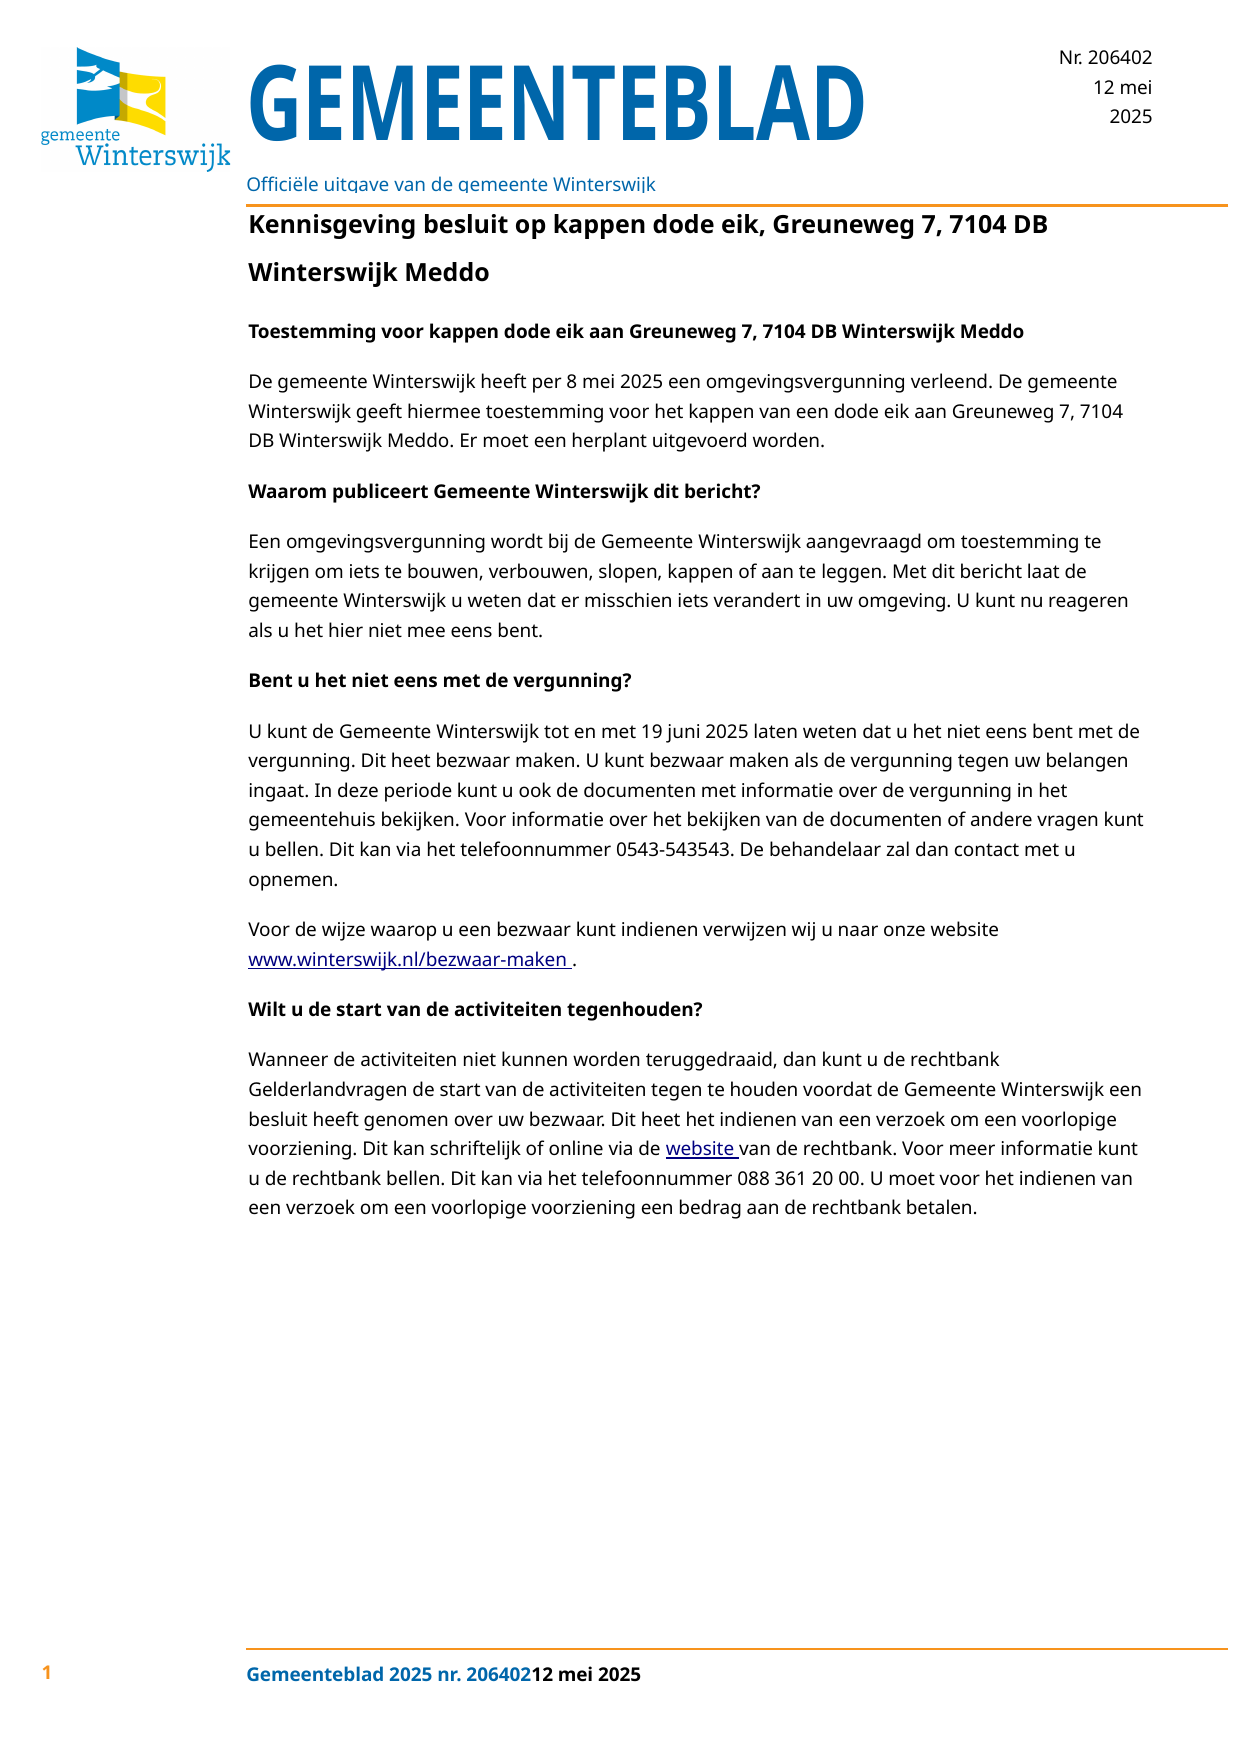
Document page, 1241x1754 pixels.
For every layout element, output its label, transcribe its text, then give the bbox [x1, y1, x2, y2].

text Waarom publiceert Gemeente Winterswijk dit bericht? [248, 478, 1152, 504]
text U kunt de Gemeente Winterswijk tot en met 19 juni 2025 laten weten dat u het niet eens bent met de vergunning. Dit heet bezwaar maken. U kunt bezwaar maken als de vergunning tegen uw belangen ingaat. In deze periode kunt u ook de documenten met informatie over de vergunning in het gemeentehuis bekijken. Voor informatie over het bekijken van de documenten of andere vragen kunt u bellen. Dit kan via het telefoonnummer 0543-543543. De behandelaar zal dan contact met u opnemen. [248, 718, 1152, 892]
text De gemeente Winterswijk heeft per 8 mei 2025 een omgevingsvergunning verleend. De gemeente Winterswijk geeft hiermee toestemming voor het kappen van een dode eik aan Greuneweg 7, 7104 DB Winterswijk Meddo. Er moet een herplant uitgevoerd worden. [248, 368, 1152, 453]
text Wilt u de start van de activiteiten tegenhouden? [248, 996, 1152, 1022]
text Voor de wijze waarop u een bezwaar kunt indienen verwijzen wij u naar onze website www.winterswijk.nl/bezwaar-maken . [248, 916, 1152, 972]
picture [225, 153, 231, 162]
text Wanneer de activiteiten niet kunnen worden teruggedraaid, dan kunt u de rechtbank Gelderlandvragen de start van de activiteiten tegen te houden voordat de Gemeente Winterswijk een besluit heeft genomen over uw bezwaar. Dit heet het indienen van een verzoek om een voorlopige voorziening. Dit kan schriftelijk of online via de website van de rechtbank. Voor meer informatie kunt u de rechtbank bellen. Dit kan via het telefoonnummer 088 361 20 00. U moet voor het indienen van een verzoek om een voorlopige voorziening een bedrag aan de rechtbank betalen. [248, 1047, 1152, 1220]
text Toestemming voor kappen dode eik aan Greuneweg 7, 7104 DB Winterswijk Meddo [248, 318, 1152, 344]
text Kennisgeving besluit op kappen dode eik, Greuneweg 7, 7104 DB Winterswijk Meddo [248, 207, 1152, 288]
picture [41, 47, 231, 172]
text Bent u het niet eens met de vergunning? [248, 667, 1152, 693]
text Een omgevingsvergunning wordt bij de Gemeente Winterswijk aangevraagd om toestemming te krijgen om iets te bouwen, verbouwen, slopen, kappen of aan te leggen. Met dit bericht laat de gemeente Winterswijk u weten dat er misschien iets verandert in uw omgeving. U kunt nu reageren als u het hier niet mee eens bent. [248, 528, 1152, 643]
